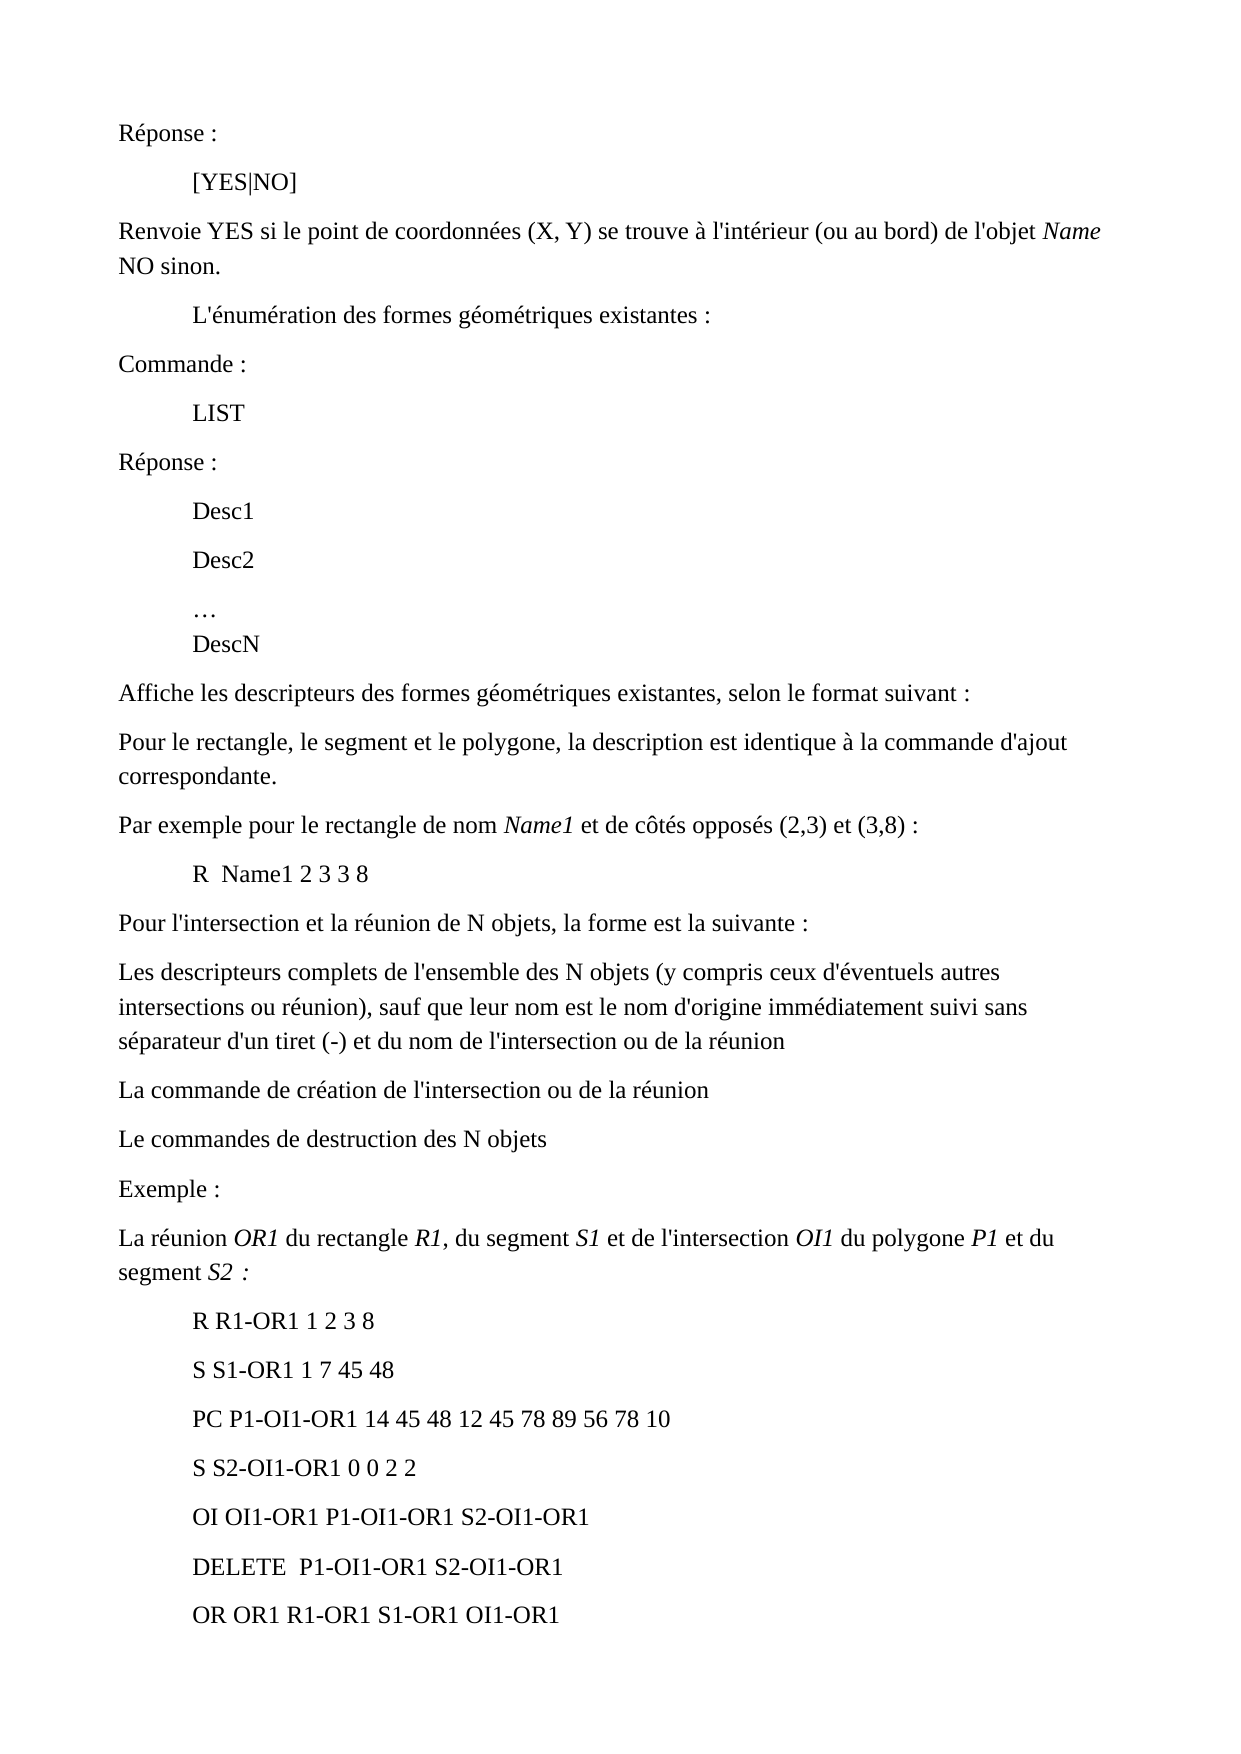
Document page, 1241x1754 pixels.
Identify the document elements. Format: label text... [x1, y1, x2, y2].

text La commande de création de l'intersection ou de la réunion [118, 1076, 1122, 1104]
text Desc1 [118, 496, 1122, 525]
text Exemple : [118, 1174, 1122, 1202]
text Réponse : [118, 118, 1122, 147]
text Le commandes de destruction des N objets [118, 1124, 1122, 1153]
text Les descripteurs complets de l'ensemble des N objets (y compris ceux d'éventuels autres intersections ou réunion), sauf que leur nom est le nom d'origine immédiatement suivi sans séparateur d'un tiret (-) et du nom de l'intersection ou de la réunion [118, 957, 1122, 1055]
text R R1-OR1 1 2 3 8 [118, 1306, 1122, 1335]
text Commande : [118, 349, 1122, 378]
text Réponse : [118, 447, 1122, 476]
text DELETE P1-OI1-OR1 S2-OI1-OR1 [118, 1552, 1122, 1580]
text PC P1-OI1-OR1 14 45 48 12 45 78 89 56 78 10 [118, 1404, 1122, 1433]
text R Name1 2 3 3 8 [118, 859, 1122, 888]
text OI OI1-OR1 P1-OI1-OR1 S2-OI1-OR1 [118, 1502, 1122, 1531]
text OR OR1 R1-OR1 S1-OR1 OI1-OR1 [118, 1601, 1122, 1629]
text Pour l'intersection et la réunion de N objets, la forme est la suivante : [118, 908, 1122, 937]
text S S1-OR1 1 7 45 48 [118, 1355, 1122, 1384]
text Affiche les descripteurs des formes géométriques existantes, selon le format suivant : [118, 678, 1122, 706]
text Pour le rectangle, le segment et le polygone, la description est identique à la commande d'ajout correspondante. [118, 727, 1122, 790]
text [YES|NO] [118, 167, 1122, 196]
text Desc2 [118, 545, 1122, 574]
text L'énumération des formes géométriques existantes : [118, 300, 1122, 328]
text La réunion OR1 du rectangle R1, du segment S1 et de l'intersection OI1 du polygone P1 et du segment S2 : [118, 1223, 1122, 1286]
text Renvoie YES si le point de coordonnées (X, Y) se trouve à l'intérieur (ou au bord) de l'objet Name NO sinon. [118, 216, 1122, 279]
text Par exemple pour le rectangle de nom Name1 et de côtés opposés (2,3) et (3,8) : [118, 810, 1122, 839]
text S S2-OI1-OR1 0 0 2 2 [118, 1453, 1122, 1482]
text LIST [118, 398, 1122, 427]
text … DescN [118, 594, 1122, 657]
